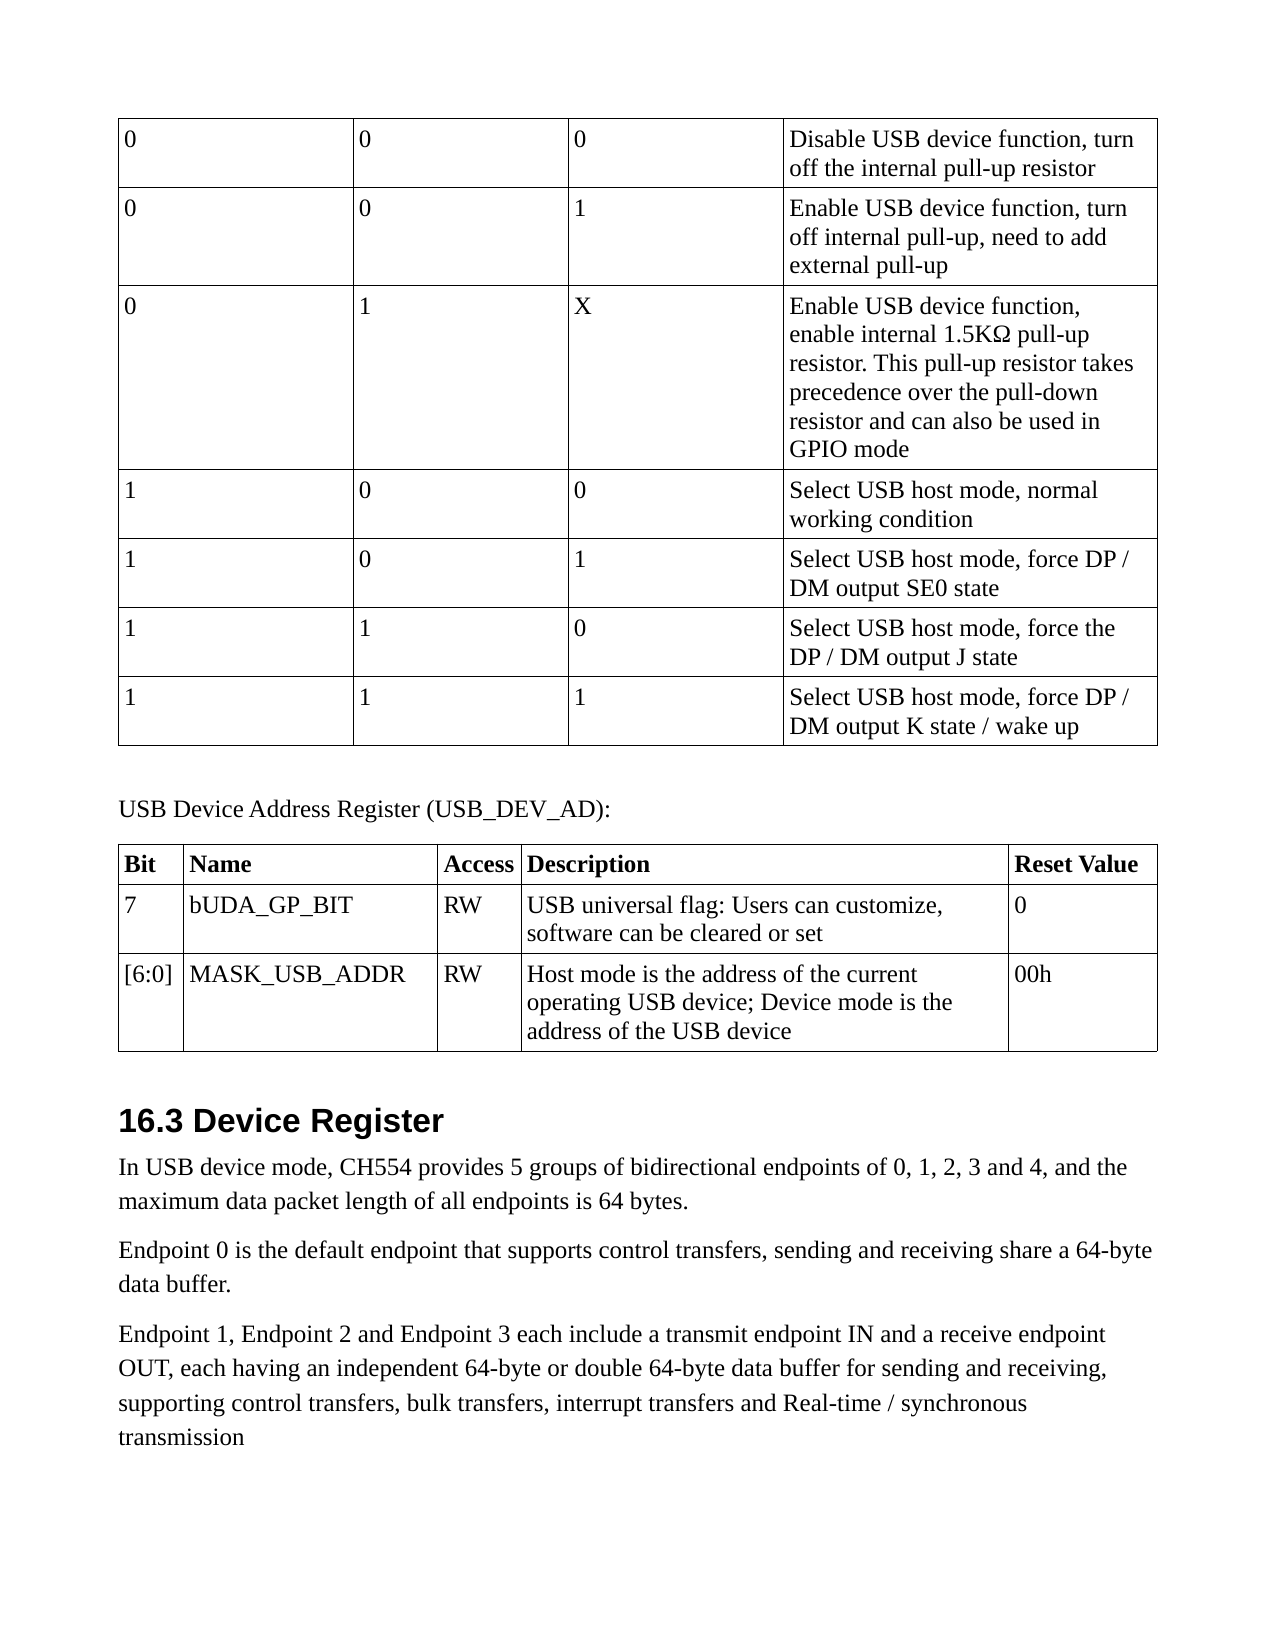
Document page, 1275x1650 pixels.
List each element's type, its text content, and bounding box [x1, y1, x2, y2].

table_cell 1 [569, 677, 783, 745]
text Endpoint 0 is the default endpoint that supports control transfers, sending and receiving share a 64-byte data buffer. [118, 1235, 1157, 1298]
table_cell 0 [569, 470, 783, 538]
table_cell RW [438, 954, 521, 1051]
table_cell 0 [569, 608, 783, 676]
table_cell 0 [354, 119, 568, 187]
table_cell 1 [119, 608, 353, 676]
subtitle 16.3 Device Register [118, 1100, 1157, 1139]
table_cell RW [438, 885, 521, 953]
table_cell Select USB host mode, force DP / DM output SE0 state [784, 539, 1157, 607]
table_header Description [522, 845, 1008, 884]
table_cell 0 [119, 286, 353, 469]
text In USB device mode, CH554 provides 5 groups of bidirectional endpoints of 0, 1, 2, 3 and 4, and the maximum data packet length of all endpoints is 64 bytes. [118, 1152, 1157, 1215]
table_cell 0 [354, 470, 568, 538]
table_cell Enable USB device function, turn off internal pull-up, need to add external pull-up [784, 188, 1157, 285]
table_cell MASK_USB_ADDR [184, 954, 437, 1051]
table_cell Enable USB device function, enable internal 1.5KΩ pull-up resistor. This pull-up resistor takes precedence over the pull-down resistor and can also be used in GPIO mode [784, 286, 1157, 469]
table_cell 0 [354, 539, 568, 607]
table_cell Select USB host mode, force the DP / DM output J state [784, 608, 1157, 676]
table_cell 1 [119, 677, 353, 745]
table_header Reset Value [1009, 845, 1157, 884]
table_cell Select USB host mode, normal working condition [784, 470, 1157, 538]
table_cell Select USB host mode, force DP / DM output K state / wake up [784, 677, 1157, 745]
table_cell 1 [569, 188, 783, 285]
table_cell Disable USB device function, turn off the internal pull-up resistor [784, 119, 1157, 187]
table_cell 1 [354, 608, 568, 676]
text Endpoint 1, Endpoint 2 and Endpoint 3 each include a transmit endpoint IN and a receive endpoint OUT, each having an independent 64-byte or double 64-byte data buffer for sending and receiving, supporting control transfers, bulk transfers, interrupt transfers and Real-time / synchronous transmission [118, 1319, 1157, 1451]
table_cell 0 [119, 188, 353, 285]
table_header Access [438, 845, 521, 884]
table_cell 0 [1009, 885, 1157, 953]
table_cell 1 [119, 470, 353, 538]
table_cell 1 [569, 539, 783, 607]
table_header Bit [119, 845, 183, 884]
table_cell 00h [1009, 954, 1157, 1051]
table_header Name [184, 845, 437, 884]
text USB Device Address Register (USB_DEV_AD): [118, 794, 1157, 823]
table_cell X [569, 286, 783, 469]
table_cell bUDA_GP_BIT [184, 885, 437, 953]
table_cell Host mode is the address of the current operating USB device; Device mode is the address of the USB device [522, 954, 1008, 1051]
table_cell 0 [354, 188, 568, 285]
table_cell [6:0] [119, 954, 183, 1051]
table_cell USB universal flag: Users can customize, software can be cleared or set [522, 885, 1008, 953]
table_cell 0 [119, 119, 353, 187]
table_cell 7 [119, 885, 183, 953]
table_cell 1 [354, 286, 568, 469]
table_cell 0 [569, 119, 783, 187]
table_cell 1 [119, 539, 353, 607]
table_cell 1 [354, 677, 568, 745]
